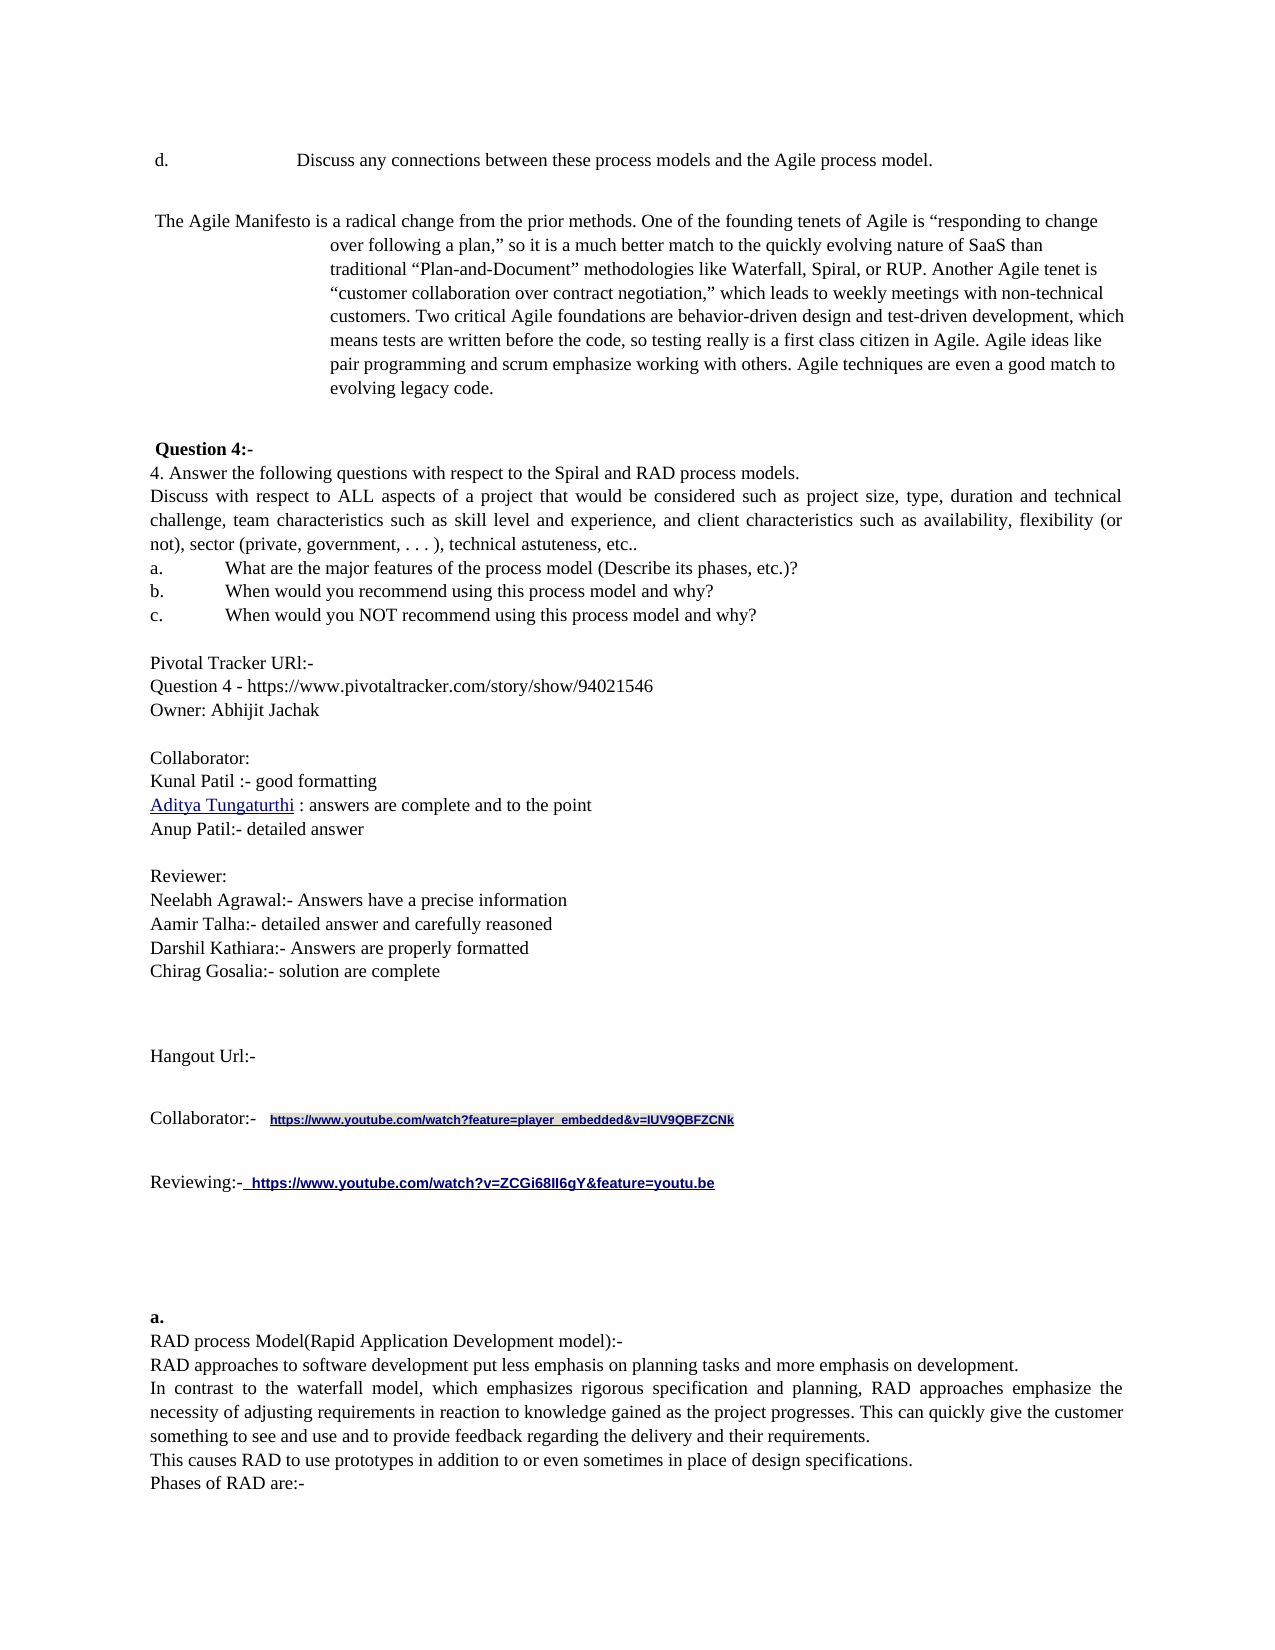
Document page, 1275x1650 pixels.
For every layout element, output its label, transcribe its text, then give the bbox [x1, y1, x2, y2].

text Aamir Talha:- detailed answer and carefully reasoned [150, 914, 1125, 934]
text Reviewer: [150, 866, 1125, 887]
text RAD approaches to software development put less emphasis on planning tasks and more emphasis on development. [150, 1354, 1125, 1375]
text This causes RAD to use prototypes in addition to or even sometimes in place of design specifications. [150, 1449, 1125, 1470]
subtitle Question 4:- [150, 439, 1125, 459]
text b. When would you recommend using this process model and why? [150, 581, 1125, 602]
text 4. Answer the following questions with respect to the Spiral and RAD process models. [150, 462, 1125, 483]
text Discuss with respect to ALL aspects of a project that would be considered such as project size, type, duration and technical challenge, team characteristics such as skill level and experience, and client characteristics such as availability, flexibility (or not), sector (private, government, . . . ), technical astuteness, etc.. [150, 486, 1125, 554]
text Pivotal Tracker URl:- [150, 652, 1125, 673]
text RAD process Model(Rapid Application Development model):- [150, 1331, 1125, 1351]
text Darshil Kathiara:- Answers are properly formatted [150, 937, 1125, 958]
text Anup Patil:- detailed answer [150, 819, 1125, 839]
subtitle Hangout Url:- [150, 1046, 1125, 1067]
text a. What are the major features of the process model (Describe its phases, etc.)? [150, 557, 1125, 578]
text Collaborator: [150, 747, 1125, 768]
text Aditya Tungaturthi : answers are complete and to the point [150, 795, 1125, 816]
text Owner: Abhijit Jachak [150, 700, 1125, 721]
text In contrast to the waterfall model, which emphasizes rigorous specification and planning, RAD approaches emphasize the necessity of adjusting requirements in reaction to knowledge gained as the project progresses. This can quickly give the customer something to see and use and to provide feedback regarding the delivery and their requirements. [150, 1378, 1125, 1446]
text Kunal Patil :- good formatting [150, 771, 1125, 792]
subtitle Reviewing:- https://www.youtube.com/watch?v=ZCGi68II6gY&feature=youtu.be [150, 1172, 1125, 1192]
text Phases of RAD are:- [150, 1473, 1125, 1494]
text Chirag Gosalia:- solution are complete [150, 961, 1125, 982]
subtitle d. Discuss any connections between these process models and the Agile process model. [150, 150, 1125, 171]
text a. [150, 1307, 1125, 1328]
text c. When would you NOT recommend using this process model and why? [150, 605, 1125, 626]
subtitle The Agile Manifesto is a radical change from the prior methods. One of the founding tenets of Agile is “responding to change over following a plan,” so it is a much better match to the quickly evolving nature of SaaS than traditional “Plan-and-Document” methodologies like Waterfall, Spiral, or RUP. Another Agile tenet is “customer collaboration over contract negotiation,” which leads to weekly meetings with non-technical customers. Two critical Agile foundations are behavior-driven design and test-driven development, which means tests are written before the code, so testing really is a first class citizen in Agile. Agile ideas like pair programming and scrum emphasize working with others. Agile techniques are even a good match to evolving legacy code. [150, 211, 1125, 398]
text Question 4 - https://www.pivotaltracker.com/story/show/94021546 [150, 676, 1125, 697]
subtitle Collaborator:- https://www.youtube.com/watch?feature=player_embedded&v=IUV9QBFZCNk [150, 1107, 1125, 1128]
text Neelabh Agrawal:- Answers have a precise information [150, 890, 1125, 911]
